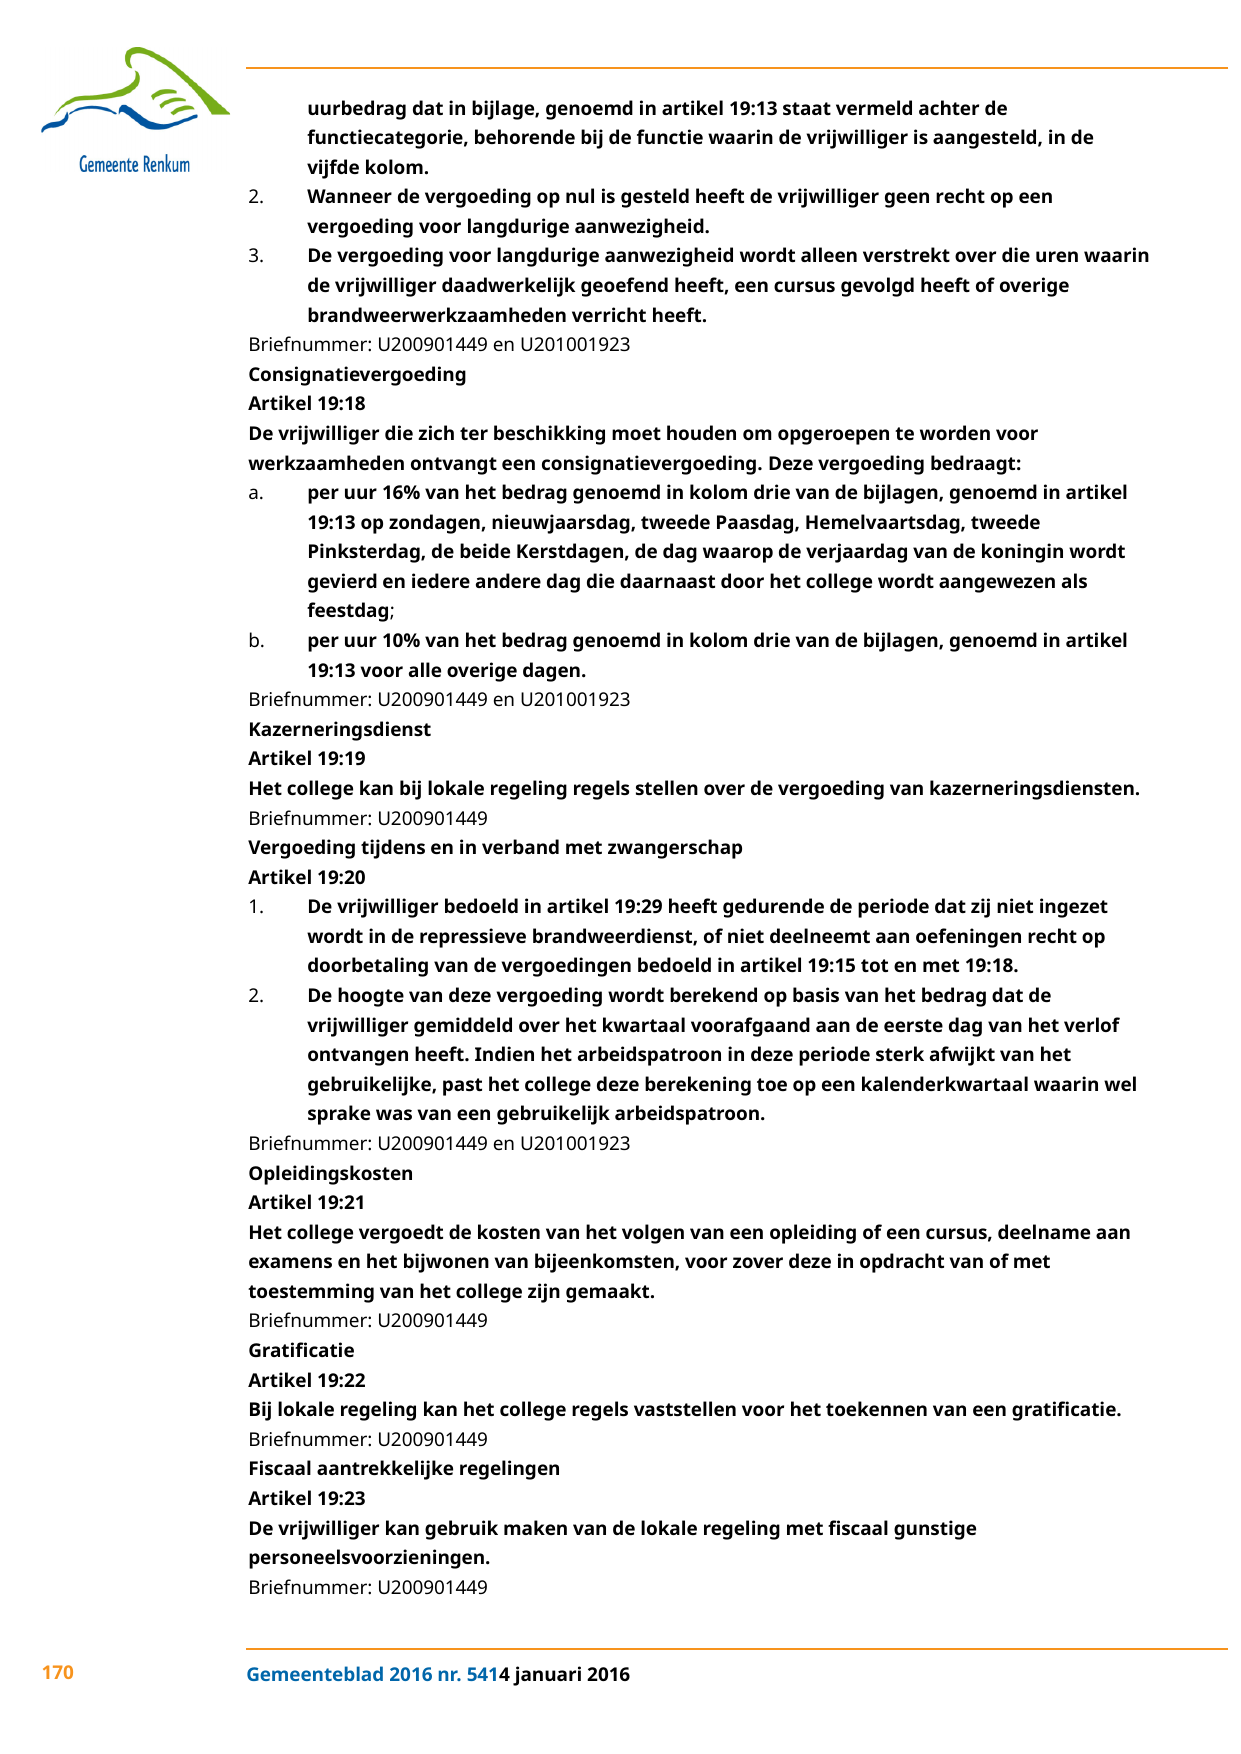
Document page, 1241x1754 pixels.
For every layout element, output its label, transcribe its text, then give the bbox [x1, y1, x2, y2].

text Bij lokale regeling kan het college regels vaststellen voor het toekennen van een gratificatie. [248, 1396, 1152, 1422]
list Wanneer de vergoeding op nul is gesteld heeft de vrijwilliger geen recht op een vergoeding voor langdurige aanwezigheid. [248, 183, 1152, 239]
text Het college vergoedt de kosten van het volgen van een opleiding of een cursus, deelname aan examens en het bijwonen van bijeenkomsten, voor zover deze in opdracht van of met toestemming van het college zijn gemaakt. [248, 1219, 1152, 1304]
text De vrijwilliger die zich ter beschikking moet houden om opgeroepen te worden voor werkzaamheden ontvangt een consignatievergoeding. Deze vergoeding bedraagt: [248, 420, 1152, 476]
text Vergoeding tijdens en in verband met zwangerschap [248, 834, 1152, 860]
text Fiscaal aantrekkelijke regelingen [248, 1456, 1152, 1481]
text Briefnummer: U200901449 en U201001923 [248, 686, 1152, 712]
text Consignatievergoeding [248, 361, 1152, 387]
text Het college kan bij lokale regeling regels stellen over de vergoeding van kazerneringsdiensten. [248, 775, 1152, 801]
text Briefnummer: U200901449 [248, 1426, 1152, 1452]
picture [41, 47, 231, 172]
text Opleidingskosten [248, 1160, 1152, 1186]
text Kazerneringsdienst [248, 716, 1152, 742]
list per uur 16% van het bedrag genoemd in kolom drie van de bijlagen, genoemd in artikel 19:13 op zondagen, nieuwjaarsdag, tweede Paasdag, Hemelvaartsdag, tweede Pinksterdag, de beide Kerstdagen, de dag waarop de verjaardag van de koningin wordt gevierd en iedere andere dag die daarnaast door het college wordt aangewezen als feestdag; [248, 479, 1152, 623]
text Briefnummer: U200901449 [248, 1574, 1152, 1600]
list De vergoeding voor langdurige aanwezigheid wordt alleen verstrekt over die uren waarin de vrijwilliger daadwerkelijk geoefend heeft, een cursus gevolgd heeft of overige brandweerwerkzaamheden verricht heeft. [248, 243, 1152, 328]
text Artikel 19:20 [248, 864, 1152, 890]
list De vrijwilliger bedoeld in artikel 19:29 heeft gedurende de periode dat zij niet ingezet wordt in de repressieve brandweerdienst, of niet deelneemt aan oefeningen recht op doorbetaling van de vergoedingen bedoeld in artikel 19:15 tot en met 19:18. [248, 893, 1152, 978]
list uurbedrag dat in bijlage, genoemd in artikel 19:13 staat vermeld achter de functiecategorie, behorende bij de functie waarin de vrijwilliger is aangesteld, in de vijfde kolom. [248, 95, 1152, 180]
text Artikel 19:18 [248, 391, 1152, 416]
list De hoogte van deze vergoeding wordt berekend op basis van het bedrag dat de vrijwilliger gemiddeld over het kwartaal voorafgaand aan de eerste dag van het verlof ontvangen heeft. Indien het arbeidspatroon in deze periode sterk afwijkt van het gebruikelijke, past het college deze berekening toe op een kalenderkwartaal waarin wel sprake was van een gebruikelijk arbeidspatroon. [248, 982, 1152, 1126]
text Artikel 19:22 [248, 1367, 1152, 1393]
text Briefnummer: U200901449 [248, 1308, 1152, 1333]
text Briefnummer: U200901449 en U201001923 [248, 1130, 1152, 1156]
text De vrijwilliger kan gebruik maken van de lokale regeling met fiscaal gunstige personeelsvoorzieningen. [248, 1515, 1152, 1570]
text Artikel 19:21 [248, 1189, 1152, 1215]
text Gratificatie [248, 1337, 1152, 1363]
text Artikel 19:23 [248, 1485, 1152, 1511]
list per uur 10% van het bedrag genoemd in kolom drie van de bijlagen, genoemd in artikel 19:13 voor alle overige dagen. [248, 627, 1152, 683]
text Artikel 19:19 [248, 746, 1152, 771]
text Briefnummer: U200901449 en U201001923 [248, 331, 1152, 357]
text Briefnummer: U200901449 [248, 805, 1152, 831]
